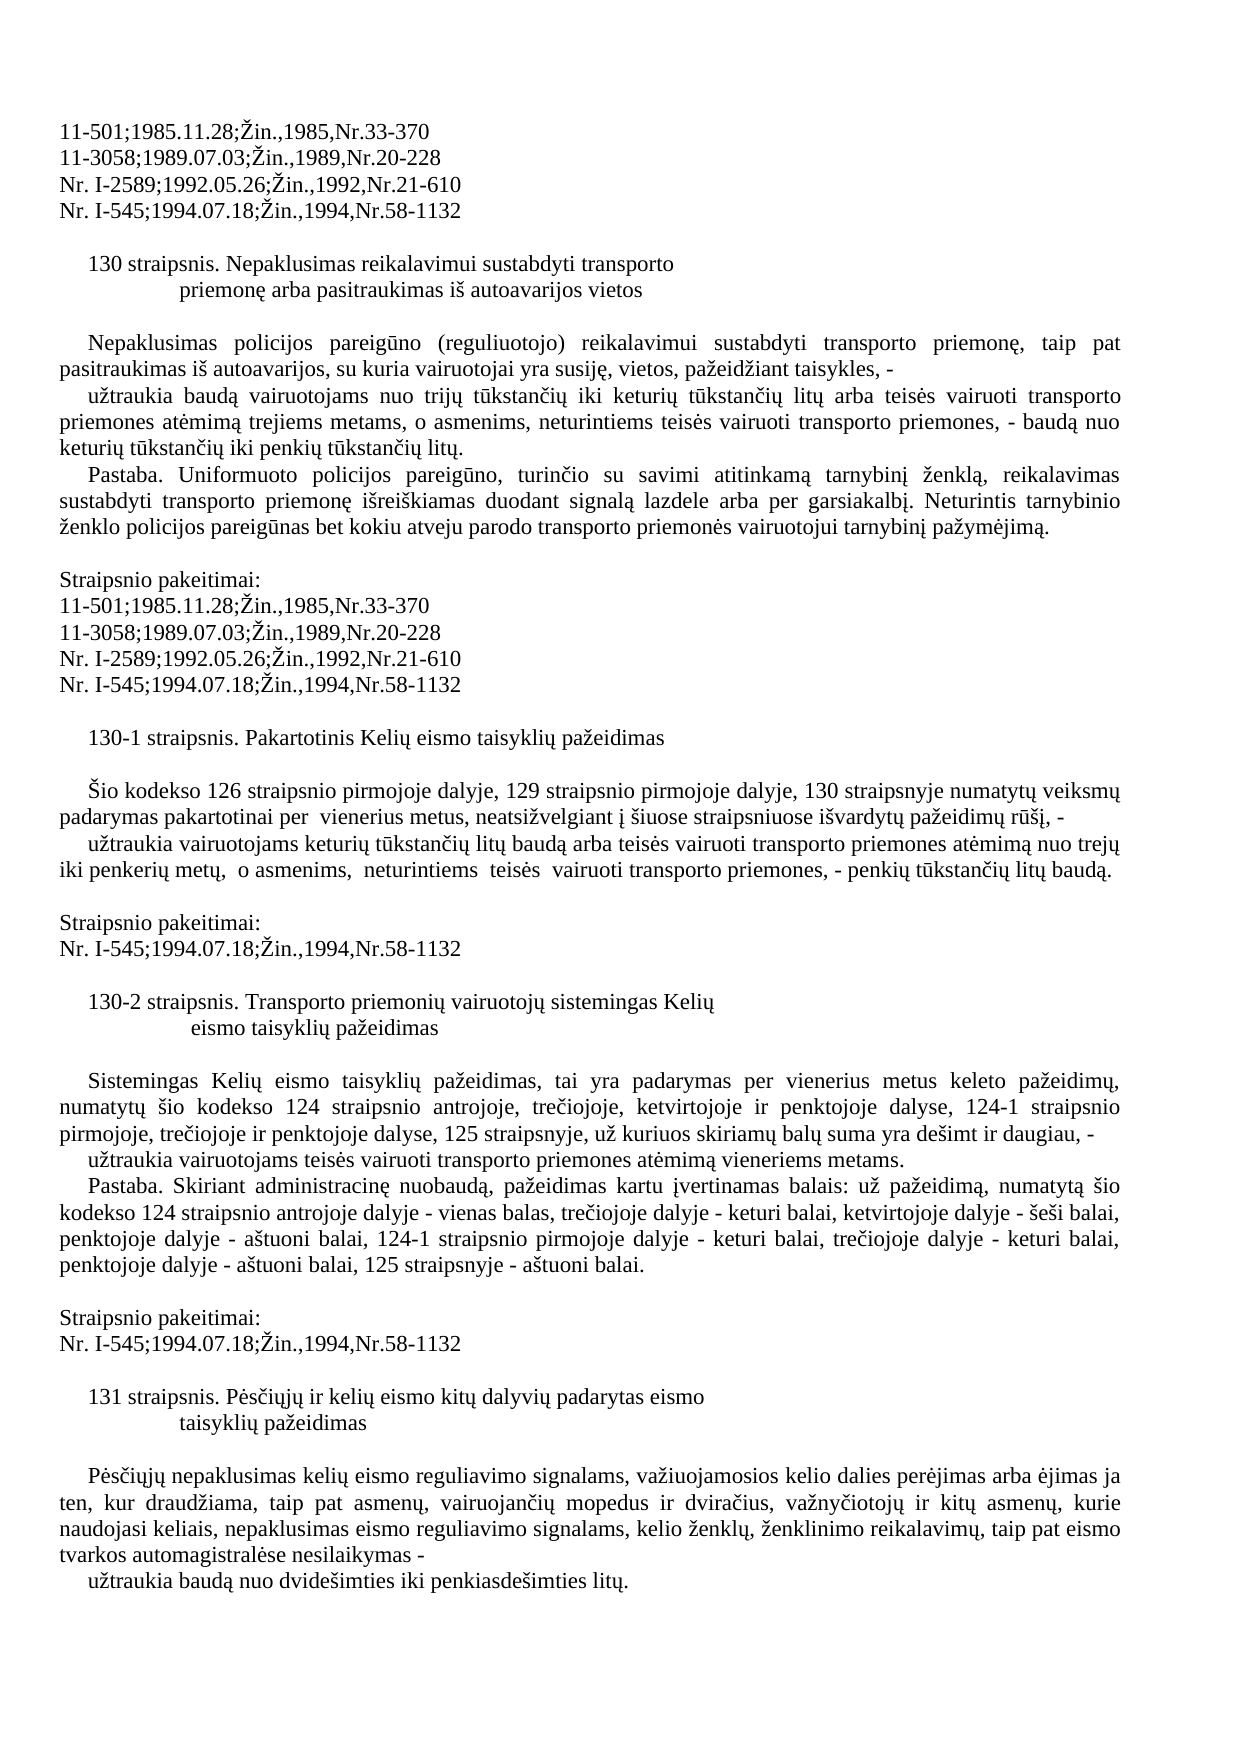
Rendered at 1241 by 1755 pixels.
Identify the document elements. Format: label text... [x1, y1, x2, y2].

text užtraukia vairuotojams teisės vairuoti transporto priemones atėmimą vieneriems metams. [59, 1146, 1122, 1172]
text Nr. I-545;1994.07.18;Žin.,1994,Nr.58-1132 [59, 935, 1122, 961]
text Straipsnio pakeitimai: [59, 909, 1122, 935]
text Pėsčiųjų nepaklusimas kelių eismo reguliavimo signalams, važiuojamosios kelio dalies perėjimas arba ėjimas ja ten, kur draudžiama, taip pat asmenų, vairuojančių mopedus ir dviračius, važnyčiotojų ir kitų asmenų, kurie naudojasi keliais, nepaklusimas eismo reguliavimo signalams, kelio ženklų, ženklinimo reikalavimų, taip pat eismo tvarkos automagistralėse nesilaikymas - [59, 1462, 1122, 1568]
text Nr. I-2589;1992.05.26;Žin.,1992,Nr.21-610 [59, 645, 1122, 672]
text Nepaklusimas policijos pareigūno (reguliuotojo) reikalavimui sustabdyti transporto priemonę, taip pat pasitraukimas iš autoavarijos, su kuria vairuotojai yra susiję, vietos, pažeidžiant taisykles, - [59, 329, 1122, 382]
text Pastaba. Skiriant administracinę nuobaudą, pažeidimas kartu įvertinamas balais: už pažeidimą, numatytą šio kodekso 124 straipsnio antrojoje dalyje - vienas balas, trečiojoje dalyje - keturi balai, ketvirtojoje dalyje - šeši balai, penktojoje dalyje - aštuoni balai, 124-1 straipsnio pirmojoje dalyje - keturi balai, trečiojoje dalyje - keturi balai, penktojoje dalyje - aštuoni balai, 125 straipsnyje - aštuoni balai. [59, 1172, 1122, 1278]
text Pastaba. Uniformuoto policijos pareigūno, turinčio su savimi atitinkamą tarnybinį ženklą, reikalavimas sustabdyti transporto priemonę išreiškiamas duodant signalą lazdele arba per garsiakalbį. Neturintis tarnybinio ženklo policijos pareigūnas bet kokiu atveju parodo transporto priemonės vairuotojui tarnybinį pažymėjimą. [59, 461, 1122, 540]
text eismo taisyklių pažeidimas [59, 1014, 1122, 1041]
text Straipsnio pakeitimai: [59, 1304, 1122, 1330]
text Straipsnio pakeitimai: [59, 566, 1122, 592]
text 130-1 straipsnis. Pakartotinis Kelių eismo taisyklių pažeidimas [59, 724, 1122, 751]
text Nr. I-545;1994.07.18;Žin.,1994,Nr.58-1132 [59, 197, 1122, 223]
text taisyklių pažeidimas [59, 1409, 1122, 1436]
text 130-2 straipsnis. Transporto priemonių vairuotojų sistemingas Kelių [59, 988, 1122, 1014]
text 11-501;1985.11.28;Žin.,1985,Nr.33-370 [59, 592, 1122, 619]
text Nr. I-2589;1992.05.26;Žin.,1992,Nr.21-610 [59, 171, 1122, 197]
text 130 straipsnis. Nepaklusimas reikalavimui sustabdyti transporto [59, 250, 1122, 276]
text užtraukia vairuotojams keturių tūkstančių litų baudą arba teisės vairuoti transporto priemones atėmimą nuo trejų iki penkerių metų, o asmenims, neturintiems teisės vairuoti transporto priemones, - penkių tūkstančių litų baudą. [59, 830, 1122, 882]
text Sistemingas Kelių eismo taisyklių pažeidimas, tai yra padarymas per vienerius metus keleto pažeidimų, numatytų šio kodekso 124 straipsnio antrojoje, trečiojoje, ketvirtojoje ir penktojoje dalyse, 124-1 straipsnio pirmojoje, trečiojoje ir penktojoje dalyse, 125 straipsnyje, už kuriuos skiriamų balų suma yra dešimt ir daugiau, - [59, 1067, 1122, 1146]
text 11-3058;1989.07.03;Žin.,1989,Nr.20-228 [59, 619, 1122, 645]
text Šio kodekso 126 straipsnio pirmojoje dalyje, 129 straipsnio pirmojoje dalyje, 130 straipsnyje numatytų veiksmų padarymas pakartotinai per vienerius metus, neatsižvelgiant į šiuose straipsniuose išvardytų pažeidimų rūšį, - [59, 777, 1122, 830]
text 11-3058;1989.07.03;Žin.,1989,Nr.20-228 [59, 144, 1122, 171]
text 11-501;1985.11.28;Žin.,1985,Nr.33-370 [59, 118, 1122, 144]
text 131 straipsnis. Pėsčiųjų ir kelių eismo kitų dalyvių padarytas eismo [59, 1383, 1122, 1409]
text Nr. I-545;1994.07.18;Žin.,1994,Nr.58-1132 [59, 672, 1122, 698]
text užtraukia baudą nuo dvidešimties iki penkiasdešimties litų. [59, 1568, 1122, 1594]
text užtraukia baudą vairuotojams nuo trijų tūkstančių iki keturių tūkstančių litų arba teisės vairuoti transporto priemones atėmimą trejiems metams, o asmenims, neturintiems teisės vairuoti transporto priemones, - baudą nuo keturių tūkstančių iki penkių tūkstančių litų. [59, 382, 1122, 461]
text Nr. I-545;1994.07.18;Žin.,1994,Nr.58-1132 [59, 1330, 1122, 1357]
text priemonę arba pasitraukimas iš autoavarijos vietos [59, 276, 1122, 303]
